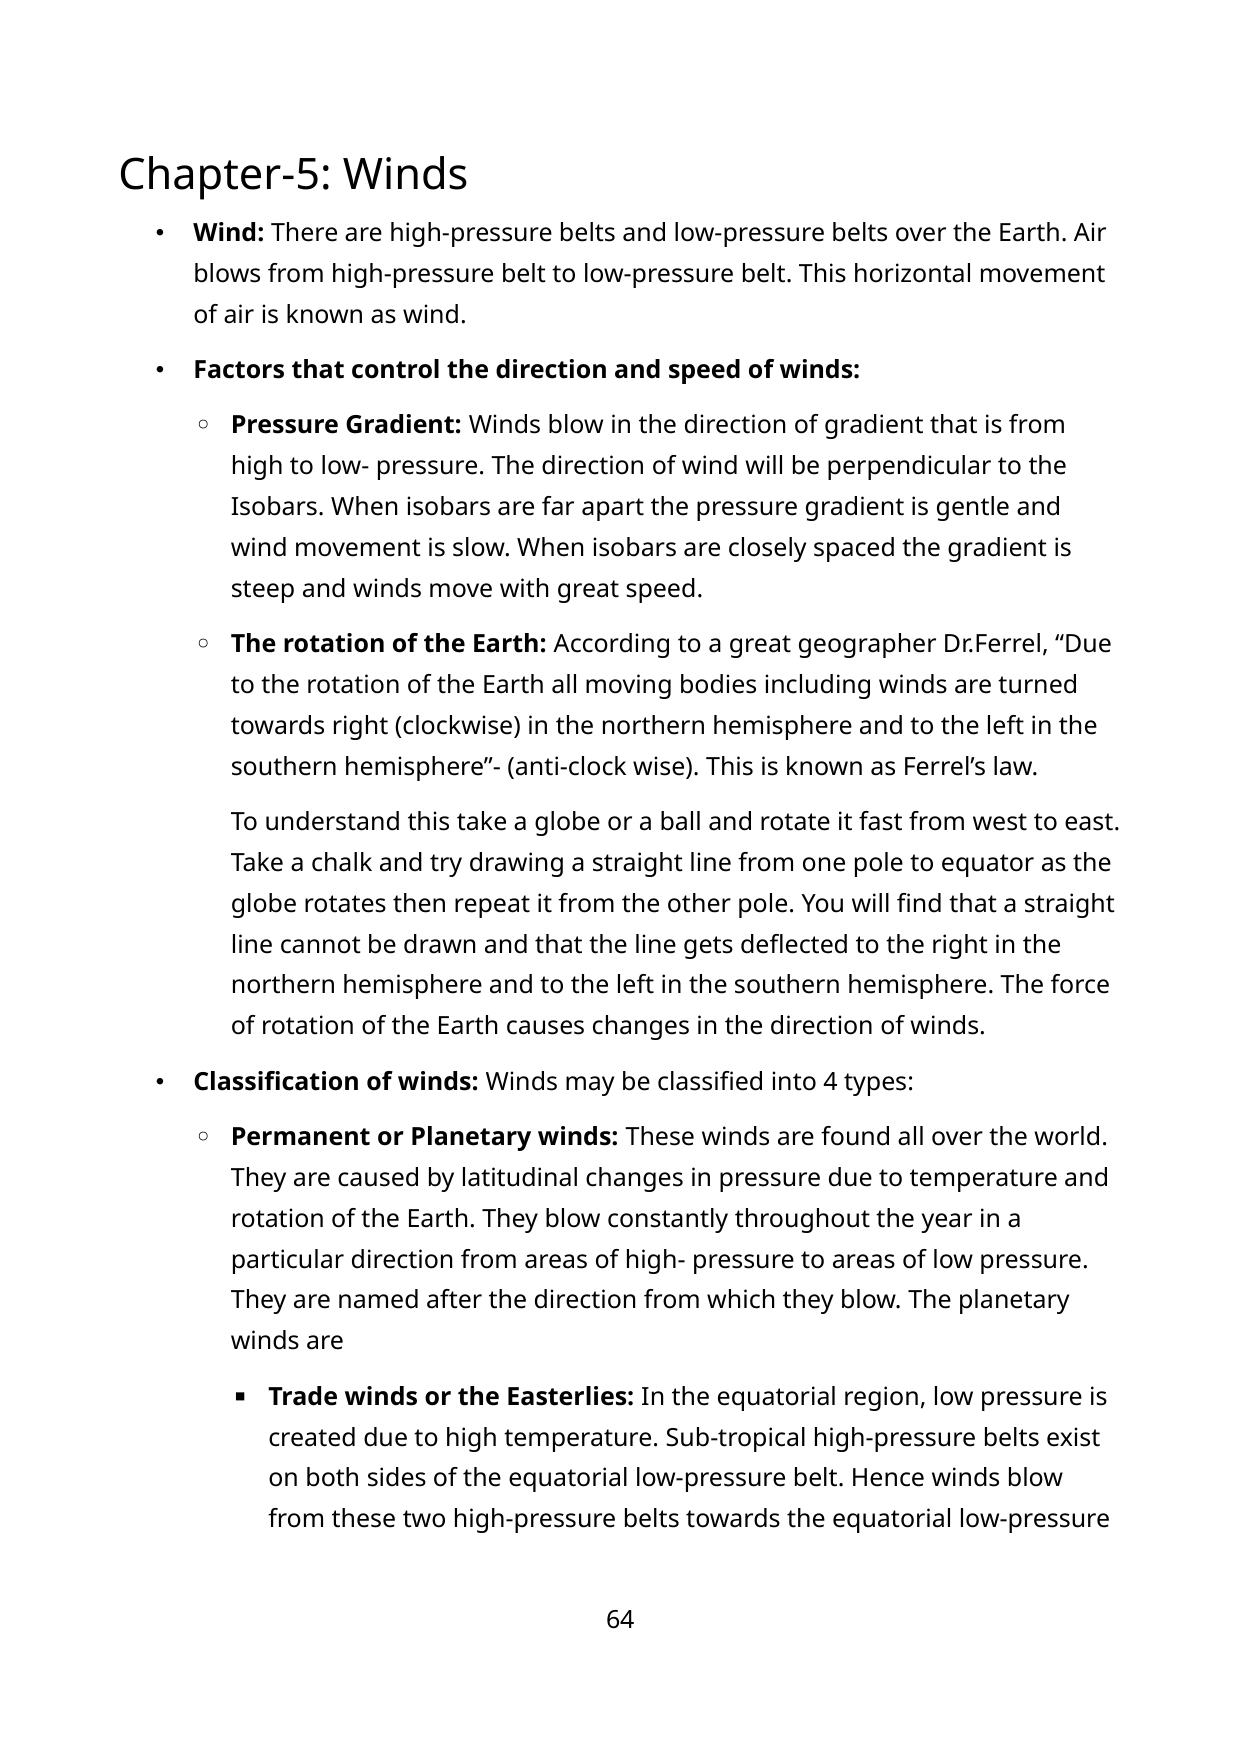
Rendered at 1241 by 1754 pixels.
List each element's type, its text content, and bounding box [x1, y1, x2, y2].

list Classification of winds: Winds may be classified into 4 types: [156, 1063, 1122, 1097]
list Factors that control the direction and speed of winds: [156, 352, 1122, 386]
subtitle Chapter-5: Winds [118, 143, 1122, 202]
list Permanent or Planetary winds: These winds are found all over the world. They are caused by latitudinal changes in pressure due to temperature and rotation of the Earth. They blow constantly throughout the year in a particular direction from areas of high- pressure to areas of low pressure. They are named after the direction from which they blow. The planetary winds are [193, 1119, 1122, 1357]
list Trade winds or the Easterlies: In the equatorial region, low pressure is created due to high temperature. Sub-tropical high-pressure belts exist on both sides of the equatorial low-pressure belt. Hence winds blow from these two high-pressure belts towards the equatorial low-pressure [231, 1378, 1122, 1535]
list The rotation of the Earth: According to a great geographer Dr.Ferrel, “Due to the rotation of the Earth all moving bodies including winds are turned towards right (clockwise) in the northern hemisphere and to the left in the southern hemisphere”- (anti-clock wise). This is known as Ferrel’s law. [193, 626, 1122, 782]
list Pressure Gradient: Winds blow in the direction of gradient that is from high to low- pressure. The direction of wind will be perpendicular to the Isobars. When isobars are far apart the pressure gradient is gentle and wind movement is slow. When isobars are closely spaced the gradient is steep and winds move with great speed. [193, 407, 1122, 604]
list To understand this take a globe or a ball and rotate it fast from west to east. Take a chalk and try drawing a straight line from one pole to equator as the globe rotates then repeat it from the other pole. You will find that a straight line cannot be drawn and that the line gets deflected to the right in the northern hemisphere and to the left in the southern hemisphere. The force of rotation of the Earth causes changes in the direction of winds. [193, 804, 1122, 1042]
list Wind: There are high-pressure belts and low-pressure belts over the Earth. Air blows from high-pressure belt to low-pressure belt. This horizontal movement of air is known as wind. [156, 215, 1122, 330]
